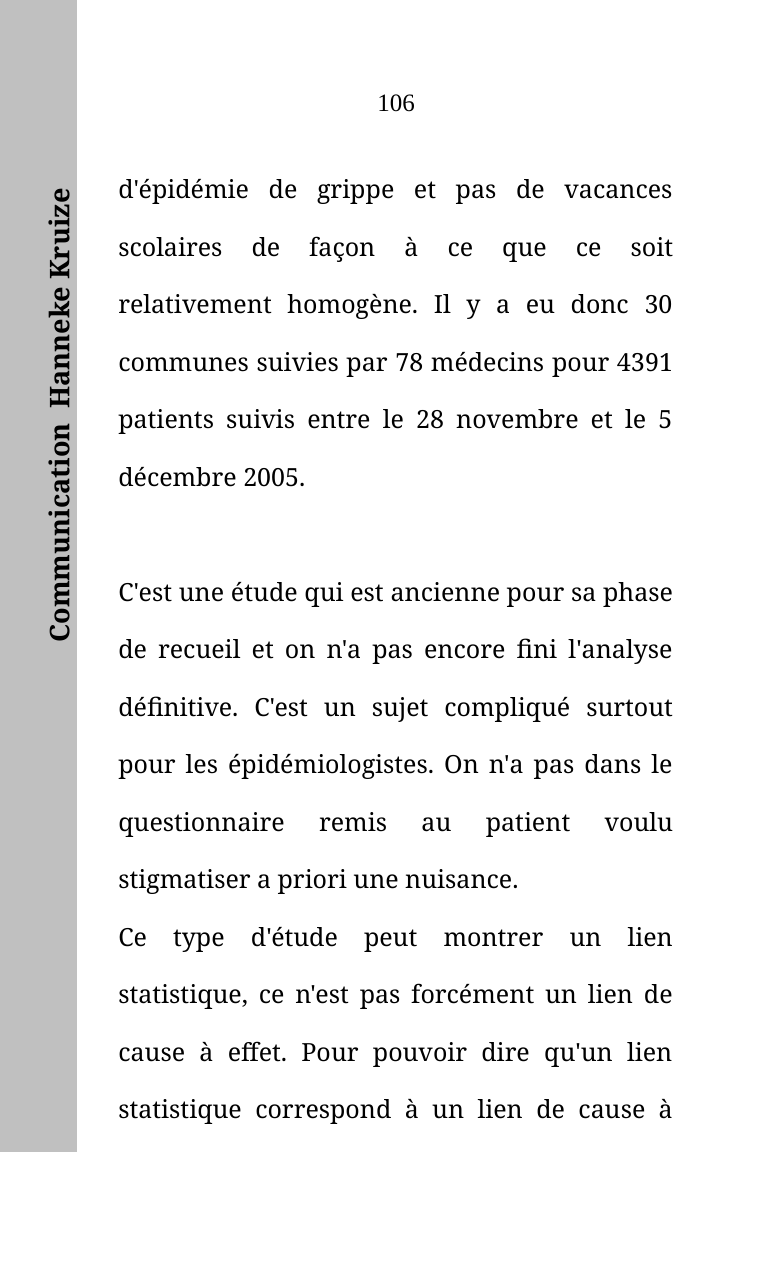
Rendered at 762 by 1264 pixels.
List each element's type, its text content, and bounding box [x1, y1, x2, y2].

text Ce type d'étude peut montrer un lien statistique, ce n'est pas forcément un lien de cause à effet. Pour pouvoir dire qu'un lien statistique correspond à un lien de cause à [118, 896, 673, 1126]
text Communication Hanneke Kruize [0, 187, 77, 642]
text d'épidémie de grippe et pas de vacances scolaires de façon à ce que ce soit relativement homogène. Il y a eu donc 30 communes suivies par 78 médecins pour 4391 patients suivis entre le 28 novembre et le 5 décembre 2005. [118, 147, 673, 494]
text C'est une étude qui est ancienne pour sa phase de recueil et on n'a pas encore fini l'analyse définitive. C'est un sujet compliqué surtout pour les épidémiologistes. On n'a pas dans le questionnaire remis au patient voulu stigmatiser a priori une nuisance. [118, 551, 673, 896]
